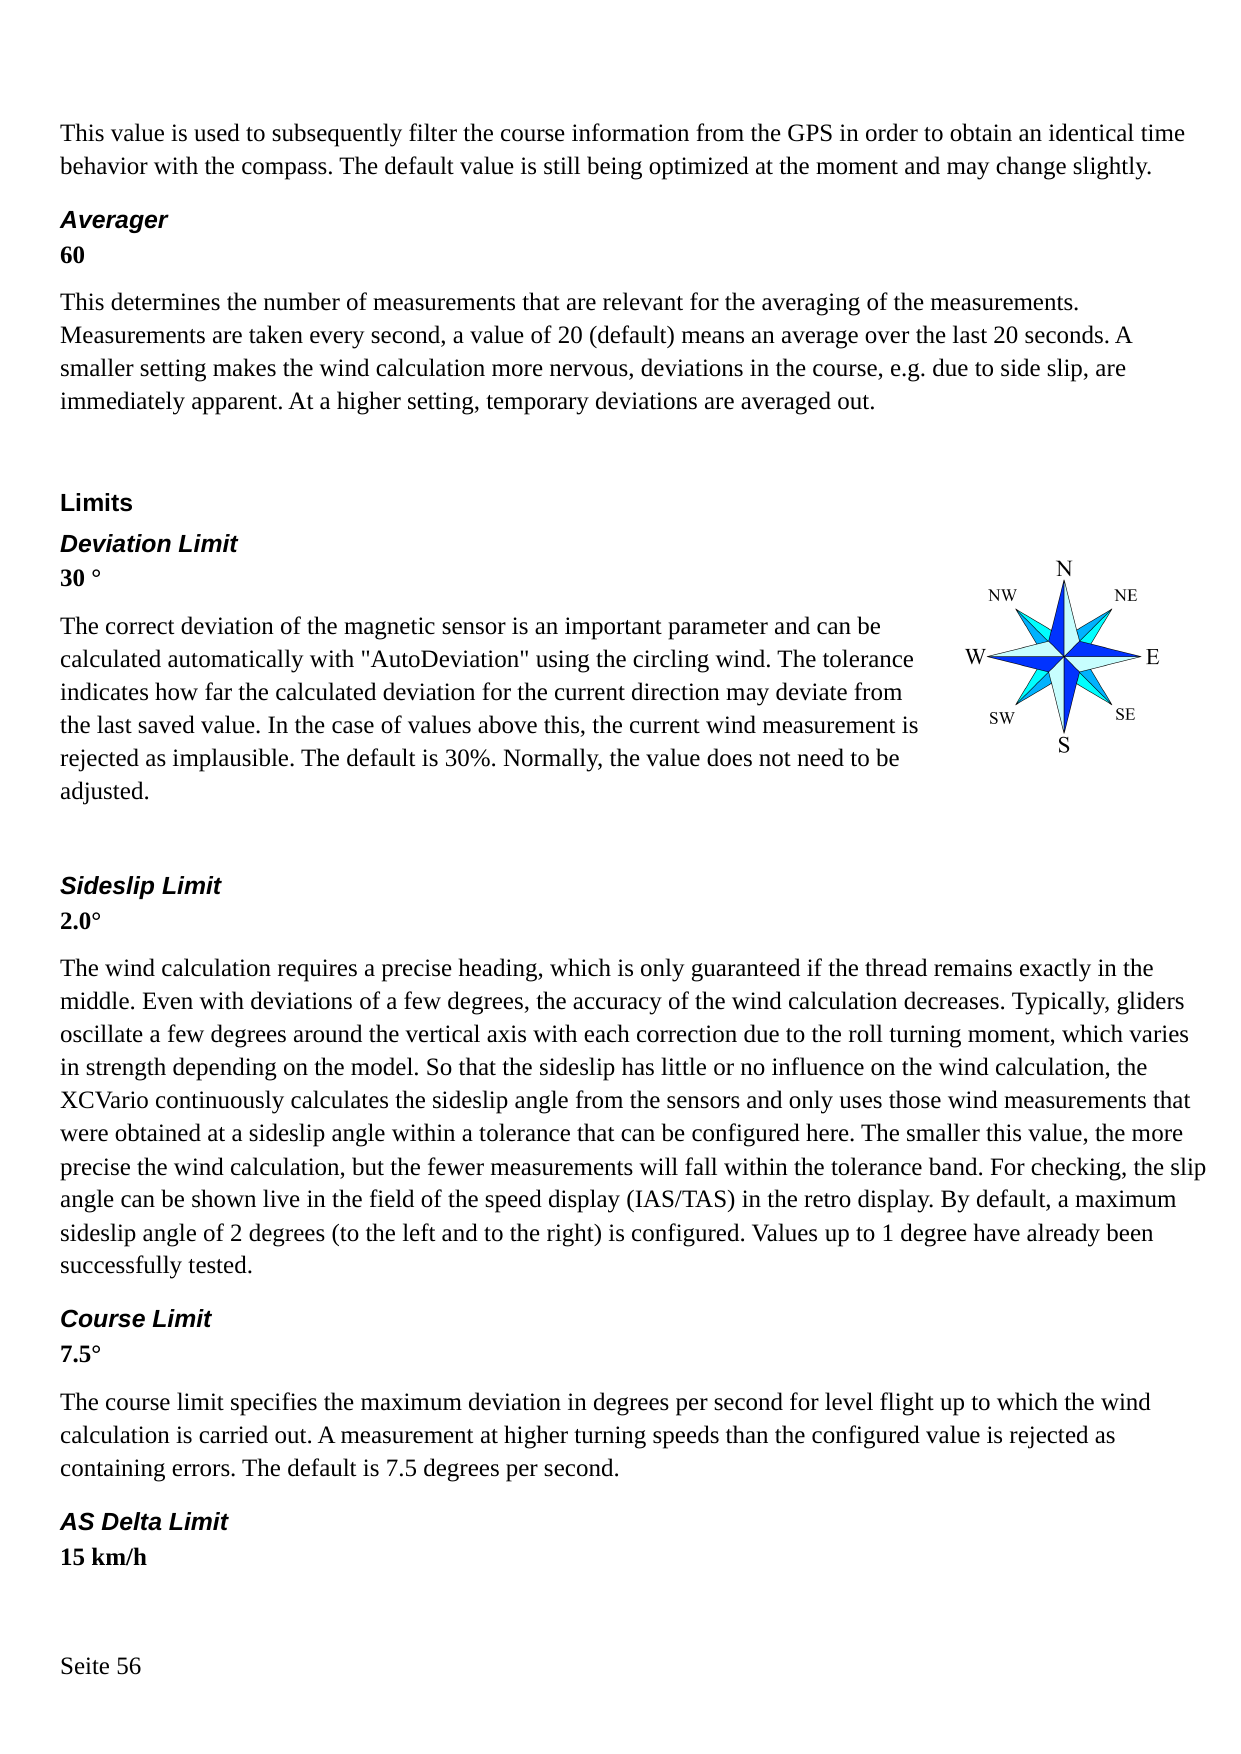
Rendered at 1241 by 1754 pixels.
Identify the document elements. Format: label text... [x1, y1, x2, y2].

text 15 km/h [60, 1542, 1207, 1570]
subtitle Course Limit [60, 1304, 1207, 1333]
text The course limit specifies the maximum deviation in degrees per second for level flight up to which the wind calculation is carried out. A measurement at higher turning speeds than the configured value is rejected as containing errors. The default is 7.5 degrees per second. [60, 1387, 1207, 1482]
subtitle Deviation Limit [60, 529, 1207, 557]
picture [961, 553, 1168, 760]
text The correct deviation of the magnetic sensor is an important parameter and can be calculated automatically with "AutoDeviation" using the circling wind. The tolerance indicates how far the calculated deviation for the current direction may deviate from the last saved value. In the case of values above this, the current wind measurement is rejected as implausible. The default is 30%. Normally, the value does not need to be adjusted. [60, 611, 1207, 805]
subtitle Limits [60, 488, 1207, 516]
text 60 [60, 240, 1207, 268]
text 30 ° [60, 563, 961, 592]
text This value is used to subsequently filter the course information from the GPS in order to obtain an identical time behavior with the compass. The default value is still being optimized at the moment and may change slightly. [60, 118, 1207, 180]
text This determines the number of measurements that are relevant for the averaging of the measurements. Measurements are taken every second, a value of 20 (default) means an average over the last 20 seconds. A smaller setting makes the wind calculation more nervous, deviations in the course, e.g. due to side slip, are immediately apparent. At a higher setting, temporary deviations are averaged out. [60, 287, 1207, 415]
text The wind calculation requires a precise heading, which is only guaranteed if the thread remains exactly in the middle. Even with deviations of a few degrees, the accuracy of the wind calculation decreases. Typically, gliders oscillate a few degrees around the vertical axis with each correction due to the roll turning moment, which varies in strength depending on the model. So that the sideslip has little or no influence on the wind calculation, the XCVario continuously calculates the sideslip angle from the sensors and only uses those wind measurements that were obtained at a sideslip angle within a tolerance that can be configured here. The smaller this value, the more precise the wind calculation, but the fewer measurements will fall within the tolerance band. For checking, the slip angle can be shown live in the field of the speed display (IAS/TAS) in the retro display. By default, a maximum sideslip angle of 2 degrees (to the left and to the right) is configured. Values ​​up to 1 degree have already been successfully tested. [60, 953, 1207, 1279]
text [1168, 563, 1207, 592]
subtitle Averager [60, 205, 1207, 233]
text 7.5° [60, 1339, 1207, 1368]
subtitle AS Delta Limit [60, 1507, 1207, 1535]
subtitle Sideslip Limit [60, 871, 1207, 899]
text 2.0° [60, 906, 1207, 934]
